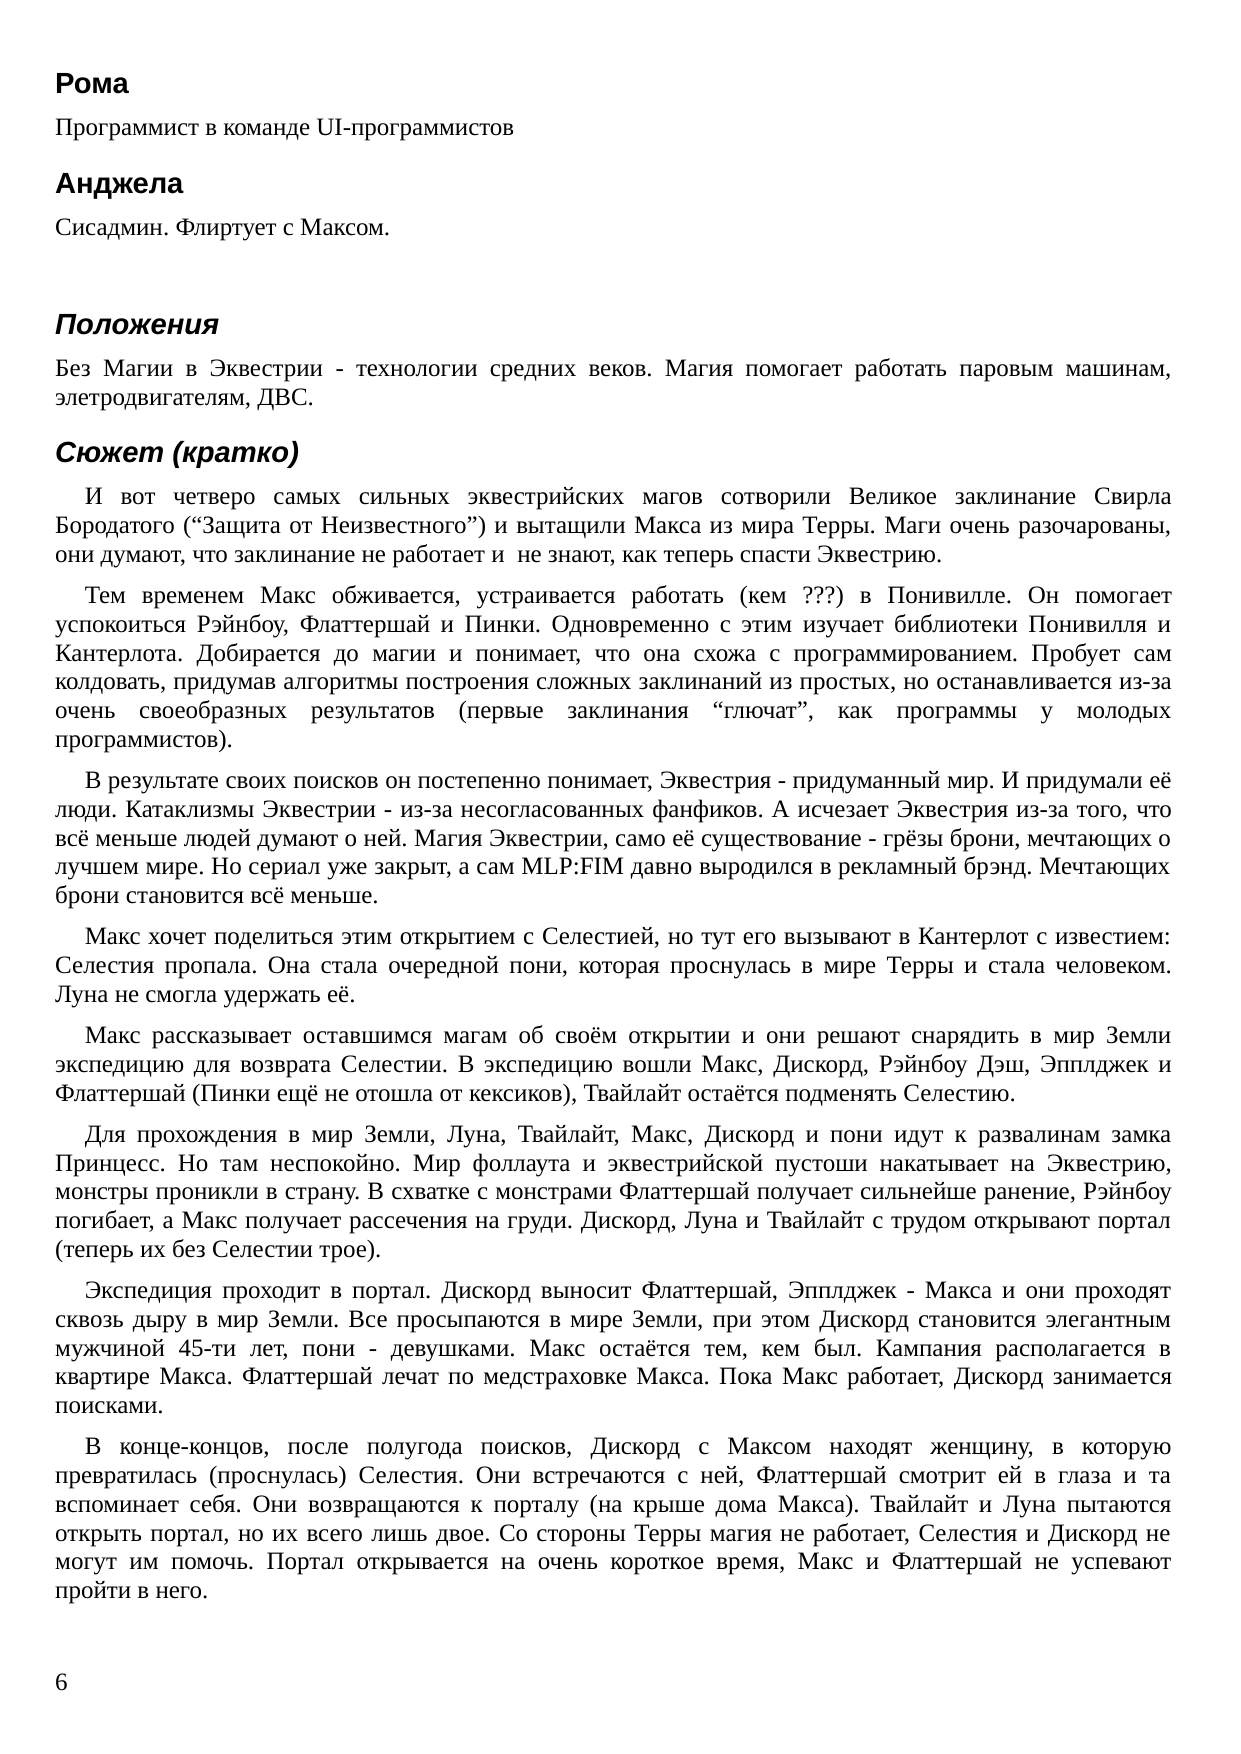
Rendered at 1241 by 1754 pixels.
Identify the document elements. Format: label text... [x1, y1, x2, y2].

text Макс хочет поделиться этим открытием с Селестией, но тут его вызывают в Кантерлот с известием: Селестия пропала. Она стала очередной пони, которая проснулась в мире Терры и стала человеком. Луна не смогла удержать её. [55, 921, 1173, 1008]
text Для прохождения в мир Земли, Луна, Твайлайт, Макс, Дискорд и пони идут к развалинам замка Принцесс. Но там неспокойно. Мир фоллаута и эквестрийской пустоши накатывает на Эквестрию, монстры проникли в страну. В схватке с монстрами Флаттершай получает сильнейше ранение, Рэйнбоу погибает, а Макс получает рассечения на груди. Дискорд, Луна и Твайлайт с трудом открывают портал (теперь их без Селестии трое). [55, 1119, 1173, 1263]
text Программист в команде UI-программистов [55, 112, 1173, 141]
text Экспедиция проходит в портал. Дискорд выносит Флаттершай, Эпплджек - Макса и они проходят сквозь дыру в мир Земли. Все просыпаются в мире Земли, при этом Дискорд становится элегантным мужчиной 45-ти лет, пони - девушками. Макс остаётся тем, кем был. Кампания располагается в квартире Макса. Флаттершай лечат по медстраховке Макса. Пока Макс работает, Дискорд занимается поисками. [55, 1275, 1173, 1419]
subtitle Анджела [55, 166, 1173, 199]
text Сисадмин. Флиртует с Максом. [55, 212, 1173, 241]
text В результате своих поисков он постепенно понимает, Эквестрия - придуманный мир. И придумали её люди. Катаклизмы Эквестрии - из-за несогласованных фанфиков. А исчезает Эквестрия из-за того, что всё меньше людей думают о ней. Магия Эквестрии, само её существование - грёзы брони, мечтающих о лучшем мире. Но сериал уже закрыт, а сам MLP:FIM давно выродился в рекламный брэнд. Мечтающих брони становится всё меньше. [55, 765, 1173, 909]
text Макс рассказывает оставшимся магам об своём открытии и они решают снарядить в мир Земли экспедицию для возврата Селестии. В экспедицию вошли Макс, Дискорд, Рэйнбоу Дэш, Эпплджек и Флаттершай (Пинки ещё не отошла от кексиков), Твайлайт остаётся подменять Селестию. [55, 1020, 1173, 1106]
text И вот четверо самых сильных эквестрийских магов сотворили Великое заклинание Свирла Бородатого (“Защита от Неизвестного”) и вытащили Макса из мира Терры. Маги очень разочарованы, они думают, что заклинание не работает и не знают, как теперь спасти Эквестрию. [55, 481, 1173, 568]
subtitle Рома [55, 66, 1173, 99]
text Без Магии в Эквестрии - технологии средних веков. Магия помогает работать паровым машинам, элетродвигателям, ДВС. [55, 353, 1173, 410]
text В конце-концов, после полугода поисков, Дискорд с Максом находят женщину, в которую превратилась (проснулась) Селестия. Они встречаются с ней, Флаттершай смотрит ей в глаза и та вспоминает себя. Они возвращаются к порталу (на крыше дома Макса). Твайлайт и Луна пытаются открыть портал, но их всего лишь двое. Со стороны Терры магия не работает, Селестия и Дискорд не могут им помочь. Портал открывается на очень короткое время, Макс и Флаттершай не успевают пройти в него. [55, 1431, 1173, 1604]
subtitle Сюжет (кратко) [55, 435, 1173, 469]
text Тем временем Макс обживается, устраивается работать (кем ???) в Понивилле. Он помогает успокоиться Рэйнбоу, Флаттершай и Пинки. Одновременно с этим изучает библиотеки Понивилля и Кантерлота. Добирается до магии и понимает, что она схожа с программированием. Пробует сам колдовать, придумав алгоритмы построения сложных заклинаний из простых, но останавливается из-за очень своеобразных результатов (первые заклинания “глючат”, как программы у молодых программистов). [55, 580, 1173, 753]
subtitle Положения [55, 307, 1173, 340]
